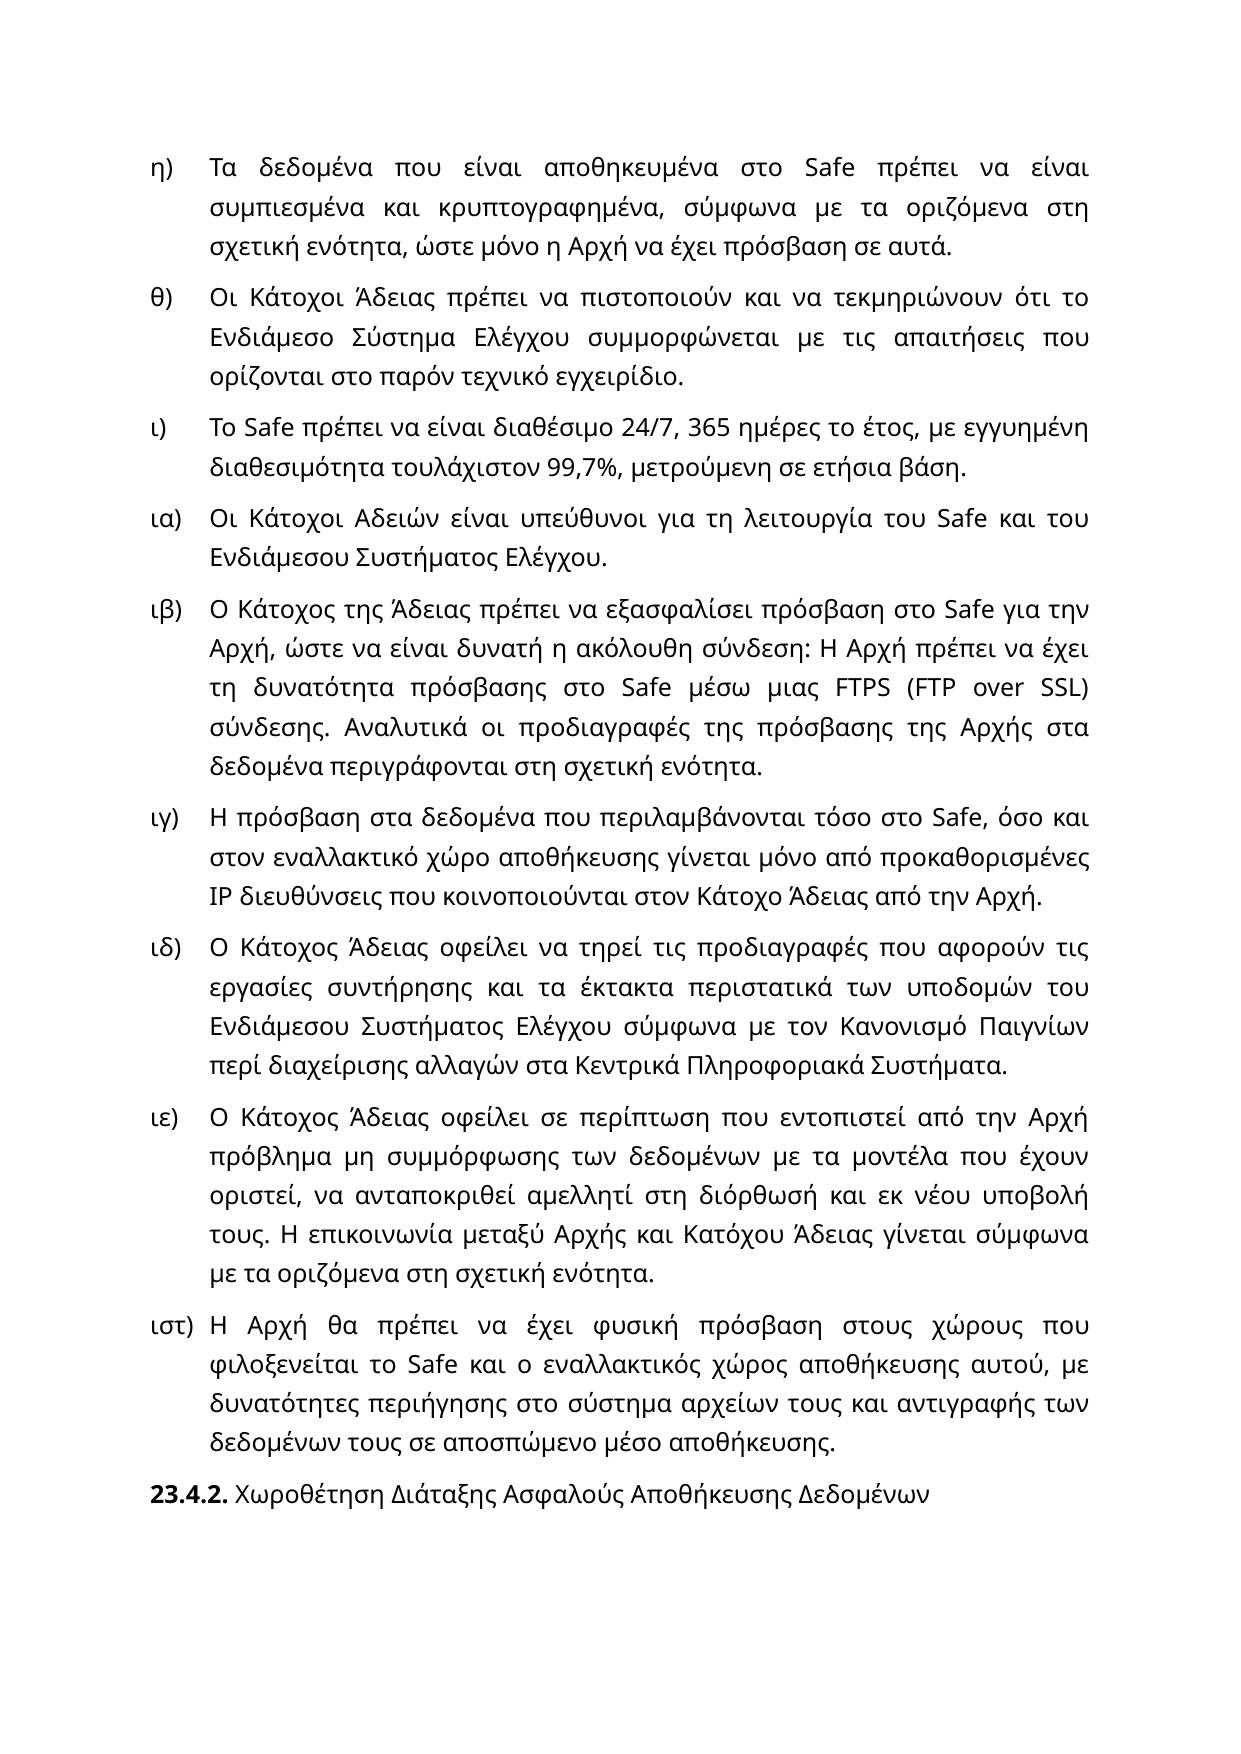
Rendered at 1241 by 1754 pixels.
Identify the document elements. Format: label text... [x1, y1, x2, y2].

list ια) Οι Κάτοχοι Αδειών είναι υπεύθυνοι για τη λειτουργία του Safe και του Ενδιάμεσου Συστήματος Ελέγχου. [150, 501, 1090, 574]
list ιστ) Η Αρχή θα πρέπει να έχει φυσική πρόσβαση στους χώρους που φιλοξενείται το Safe και ο εναλλακτικός χώρος αποθήκευσης αυτού, με δυνατότητες περιήγησης στο σύστημα αρχείων τους και αντιγραφής των δεδομένων τους σε αποσπώμενο μέσο αποθήκευσης. [150, 1307, 1090, 1459]
list θ) Οι Κάτοχοι Άδειας πρέπει να πιστοποιούν και να τεκμηριώνουν ότι το Ενδιάμεσο Σύστημα Ελέγχου συμμορφώνεται με τις απαιτήσεις που ορίζονται στο παρόν τεχνικό εγχειρίδιο. [150, 280, 1090, 392]
text 23.4.2. Χωροθέτηση Διάταξης Ασφαλούς Αποθήκευσης Δεδομένων [150, 1477, 1090, 1511]
list ιβ) Ο Κάτοχος της Άδειας πρέπει να εξασφαλίσει πρόσβαση στο Safe για την Αρχή, ώστε να είναι δυνατή η ακόλουθη σύνδεση: Η Αρχή πρέπει να έχει τη δυνατότητα πρόσβασης στο Safe μέσω μιας FTPS (FTP over SSL) σύνδεσης. Αναλυτικά οι προδιαγραφές της πρόσβασης της Αρχής στα δεδομένα περιγράφονται στη σχετική ενότητα. [150, 592, 1090, 782]
list ιγ) Η πρόσβαση στα δεδομένα που περιλαμβάνονται τόσο στο Safe, όσο και στον εναλλακτικό χώρο αποθήκευσης γίνεται μόνο από προκαθορισμένες IP διευθύνσεις που κοινοποιούνται στον Κάτοχο Άδειας από την Αρχή. [150, 800, 1090, 912]
list ι) Το Safe πρέπει να είναι διαθέσιμο 24/7, 365 ημέρες το έτος, με εγγυημένη διαθεσιμότητα τουλάχιστον 99,7%, μετρούμενη σε ετήσια βάση. [150, 410, 1090, 483]
list η) Τα δεδομένα που είναι αποθηκευμένα στο Safe πρέπει να είναι συμπιεσμένα και κρυπτογραφημένα, σύμφωνα με τα οριζόμενα στη σχετική ενότητα, ώστε μόνο η Αρχή να έχει πρόσβαση σε αυτά. [150, 150, 1090, 262]
list ιε) Ο Κάτοχος Άδειας οφείλει σε περίπτωση που εντοπιστεί από την Αρχή πρόβλημα μη συμμόρφωσης των δεδομένων με τα μοντέλα που έχουν οριστεί, να ανταποκριθεί αμελλητί στη διόρθωσή και εκ νέου υποβολή τους. Η επικοινωνία μεταξύ Αρχής και Κατόχου Άδειας γίνεται σύμφωνα με τα οριζόμενα στη σχετική ενότητα. [150, 1099, 1090, 1290]
list ιδ) Ο Κάτοχος Άδειας οφείλει να τηρεί τις προδιαγραφές που αφορούν τις εργασίες συντήρησης και τα έκτακτα περιστατικά των υποδομών του Ενδιάμεσου Συστήματος Ελέγχου σύμφωνα με τον Κανονισμό Παιγνίων περί διαχείρισης αλλαγών στα Κεντρικά Πληροφοριακά Συστήματα. [150, 930, 1090, 1082]
